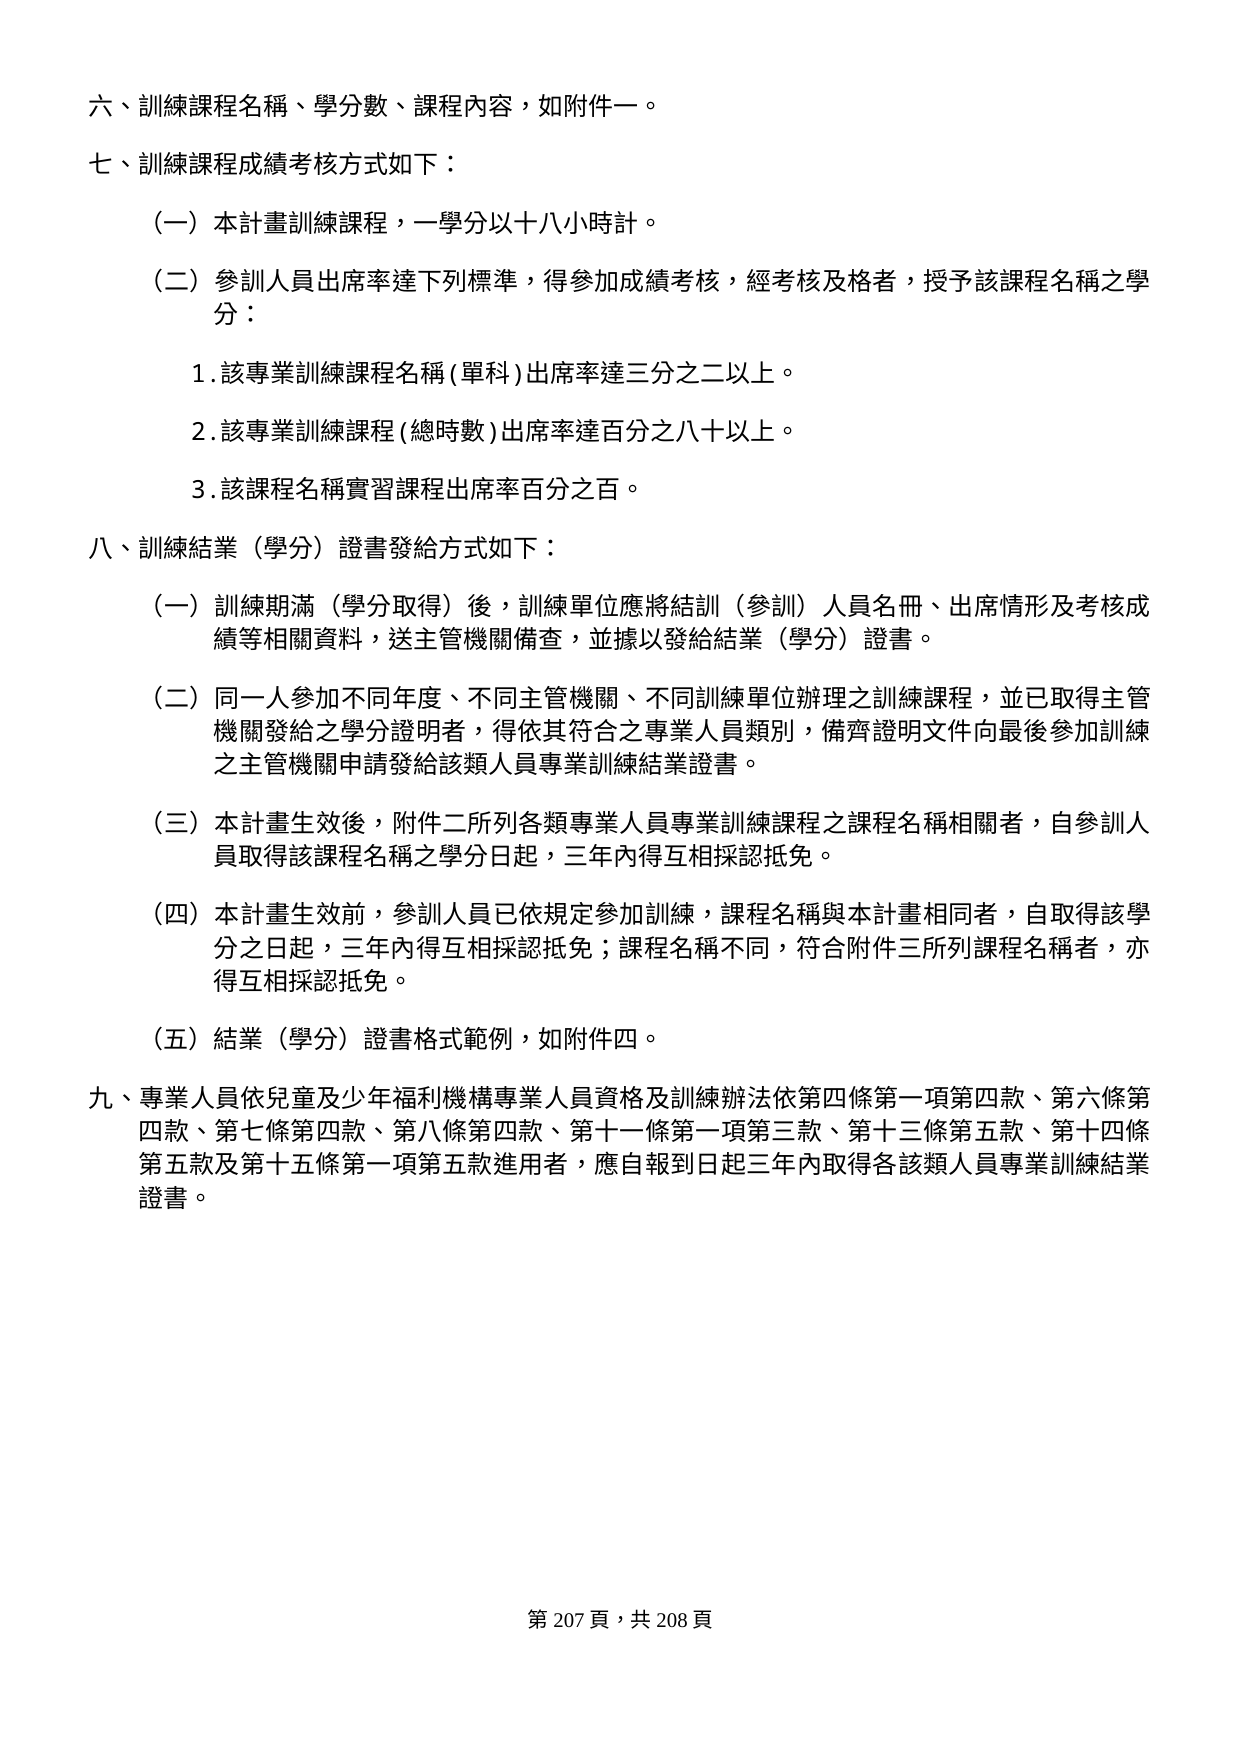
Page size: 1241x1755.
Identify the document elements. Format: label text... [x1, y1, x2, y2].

text （二）同一人參加不同年度、不同主管機關、不同訓練單位辦理之訓練課程，並已取得主管機關發給之學分證明者，得依其符合之專業人員類別，備齊證明文件向最後參加訓練之主管機關申請發給該類人員專業訓練結業證書。 [139, 680, 1152, 780]
text 九、專業人員依兒童及少年福利機構專業人員資格及訓練辦法依第四條第一項第四款、第六條第四款、第七條第四款、第八條第四款、第十一條第一項第三款、第十三條第五款、第十四條第五款及第十五條第一項第五款進用者，應自報到日起三年內取得各該類人員專業訓練結業證書。 [89, 1080, 1152, 1214]
text 七、訓練課程成績考核方式如下： [89, 147, 1152, 180]
text 2.該專業訓練課程(總時數)出席率達百分之八十以上。 [191, 414, 1152, 447]
text （三）本計畫生效後，附件二所列各類專業人員專業訓練課程之課程名稱相關者，自參訓人員取得該課程名稱之學分日起，三年內得互相採認抵免。 [139, 805, 1152, 872]
text （一）訓練期滿（學分取得）後，訓練單位應將結訓（參訓）人員名冊、出席情形及考核成績等相關資料，送主管機關備查，並據以發給結業（學分）證書。 [139, 589, 1152, 655]
text （五）結業（學分）證書格式範例，如附件四。 [139, 1022, 1152, 1055]
text （四）本計畫生效前，參訓人員已依規定參加訓練，課程名稱與本計畫相同者，自取得該學分之日起，三年內得互相採認抵免；課程名稱不同，符合附件三所列課程名稱者，亦得互相採認抵免。 [139, 897, 1152, 997]
text 八、訓練結業（學分）證書發給方式如下： [89, 530, 1152, 564]
text （二）參訓人員出席率達下列標準，得參加成績考核，經考核及格者，授予該課程名稱之學分： [139, 264, 1152, 330]
text 3.該課程名稱實習課程出席率百分之百。 [191, 472, 1152, 505]
text （一）本計畫訓練課程，一學分以十八小時計。 [139, 205, 1152, 239]
text 六、訓練課程名稱、學分數、課程內容，如附件一。 [89, 89, 1152, 122]
text 1.該專業訓練課程名稱(單科)出席率達三分之二以上。 [191, 355, 1152, 389]
